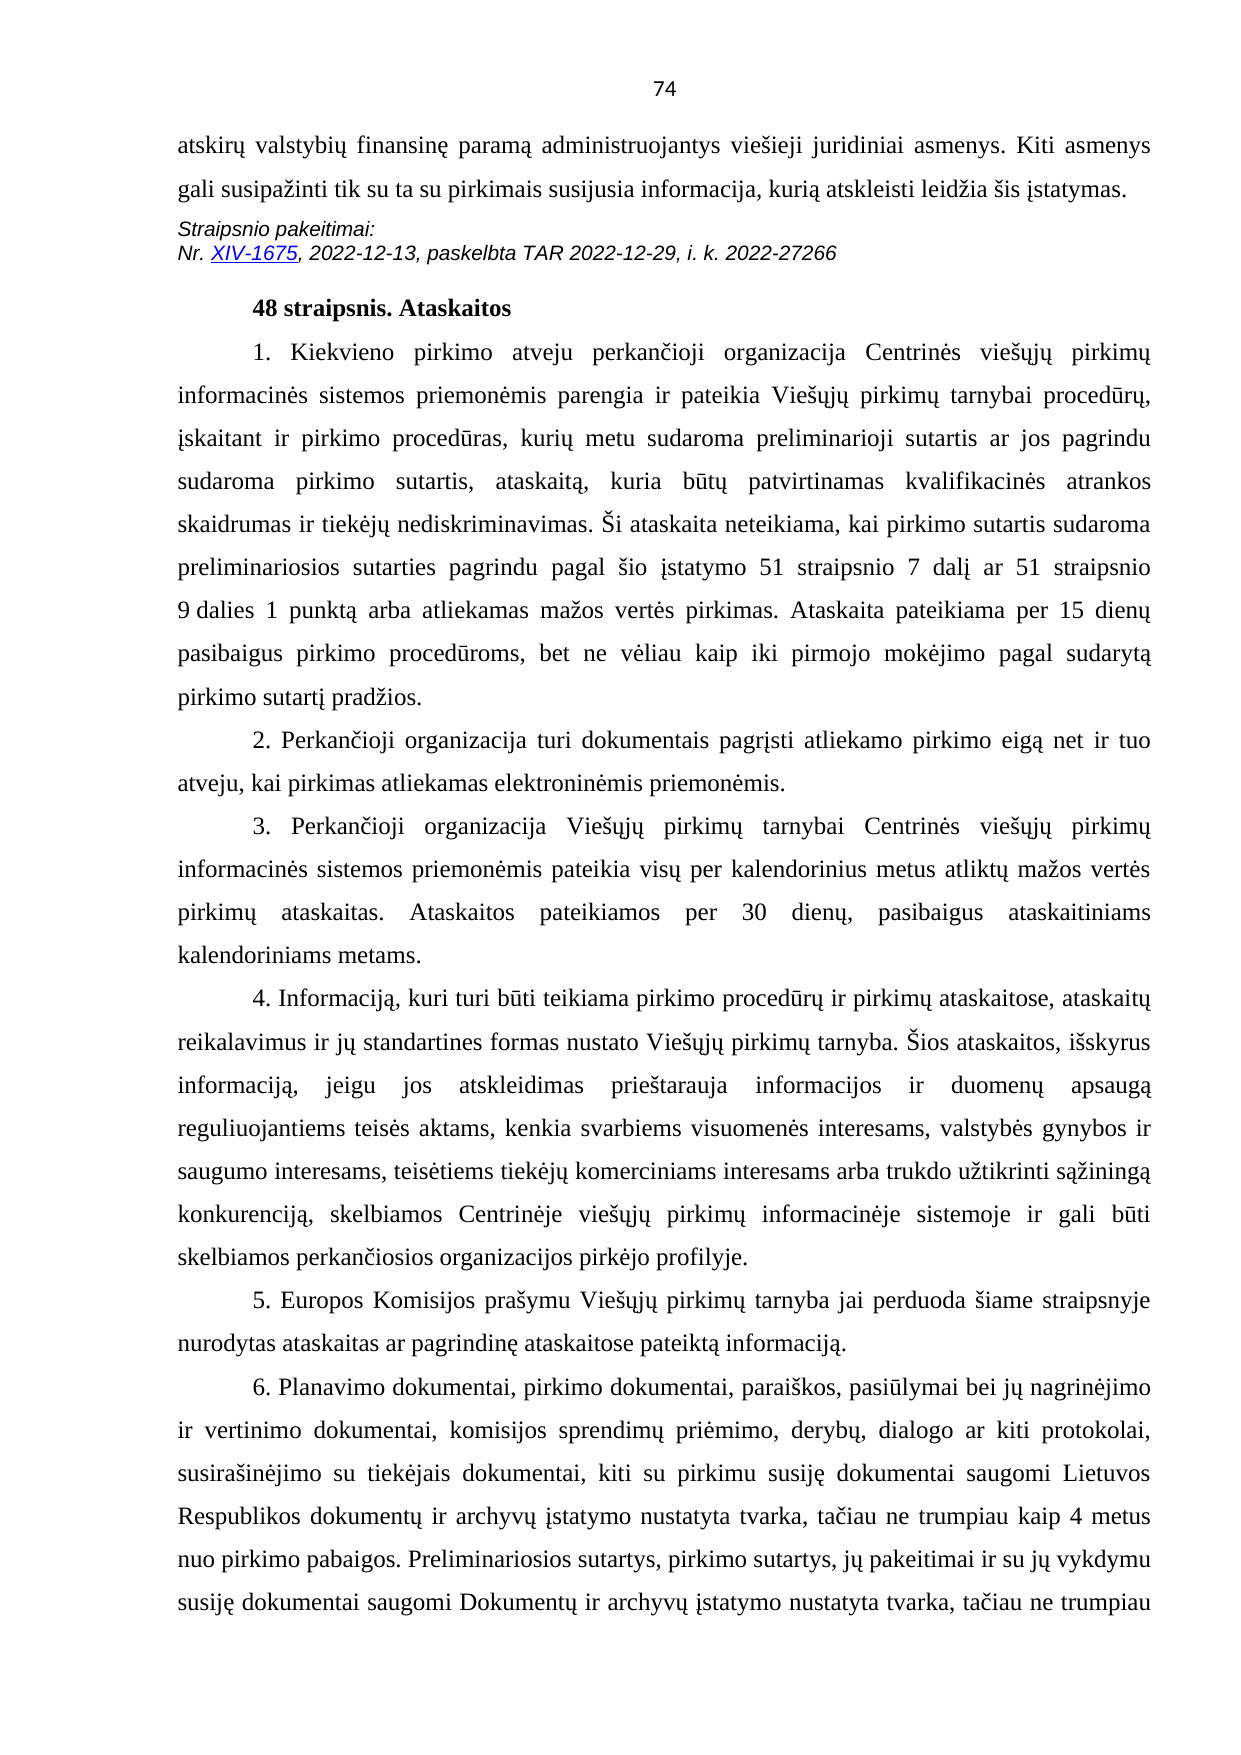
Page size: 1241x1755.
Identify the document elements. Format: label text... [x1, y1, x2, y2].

text 3. Perkančioji organizacija Viešųjų pirkimų tarnybai Centrinės viešųjų pirkimų informacinės sistemos priemonėmis pateikia visų per kalendorinius metus atliktų mažos vertės pirkimų ataskaitas. Ataskaitos pateikiamos per 30 dienų, pasibaigus ataskaitiniams kalendoriniams metams. [177, 811, 1152, 969]
text 4. Informaciją, kuri turi būti teikiama pirkimo procedūrų ir pirkimų ataskaitose, ataskaitų reikalavimus ir jų standartines formas nustato Viešųjų pirkimų tarnyba. Šios ataskaitos, išskyrus informaciją, jeigu jos atskleidimas prieštarauja informacijos ir duomenų apsaugą reguliuojantiems teisės aktams, kenkia svarbiems visuomenės interesams, valstybės gynybos ir saugumo interesams, teisėtiems tiekėjų komerciniams interesams arba trukdo užtikrinti sąžiningą konkurenciją, skelbiamos Centrinėje viešųjų pirkimų informacinėje sistemoje ir gali būti skelbiamos perkančiosios organizacijos pirkėjo profilyje. [177, 983, 1152, 1271]
text Nr. XIV-1675, 2022-12-13, paskelbta TAR 2022-12-29, i. k. 2022-27266 [177, 241, 1152, 265]
text 6. Planavimo dokumentai, pirkimo dokumentai, paraiškos, pasiūlymai bei jų nagrinėjimo ir vertinimo dokumentai, komisijos sprendimų priėmimo, derybų, dialogo ar kiti protokolai, susirašinėjimo su tiekėjais dokumentai, kiti su pirkimu susiję dokumentai saugomi Lietuvos Respublikos dokumentų ir archyvų įstatymo nustatyta tvarka, tačiau ne trumpiau kaip 4 metus nuo pirkimo pabaigos. Preliminariosios sutartys, pirkimo sutartys, jų pakeitimai ir su jų vykdymu susiję dokumentai saugomi Dokumentų ir archyvų įstatymo nustatyta tvarka, tačiau ne trumpiau [177, 1372, 1152, 1616]
text 48 straipsnis. Ataskaitos [177, 293, 1152, 322]
text 2. Perkančioji organizacija turi dokumentais pagrįsti atliekamo pirkimo eigą net ir tuo atveju, kai pirkimas atliekamas elektroninėmis priemonėmis. [177, 725, 1152, 797]
text Straipsnio pakeitimai: [177, 217, 1152, 241]
text 5. Europos Komisijos prašymu Viešųjų pirkimų tarnyba jai perduoda šiame straipsnyje nurodytas ataskaitas ar pagrindinę ataskaitose pateiktą informaciją. [177, 1285, 1152, 1357]
text 1. Kiekvieno pirkimo atveju perkančioji organizacija Centrinės viešųjų pirkimų informacinės sistemos priemonėmis parengia ir pateikia Viešųjų pirkimų tarnybai procedūrų, įskaitant ir pirkimo procedūras, kurių metu sudaroma preliminarioji sutartis ar jos pagrindu sudaroma pirkimo sutartis, ataskaitą, kuria būtų patvirtinamas kvalifikacinės atrankos skaidrumas ir tiekėjų nediskriminavimas. Ši ataskaita neteikiama, kai pirkimo sutartis sudaroma preliminariosios sutarties pagrindu pagal šio įstatymo 51 straipsnio 7 dalį ar 51 straipsnio 9 dalies 1 punktą arba atliekamas mažos vertės pirkimas. Ataskaita pateikiama per 15 dienų pasibaigus pirkimo procedūroms, bet ne vėliau kaip iki pirmojo mokėjimo pagal sudarytą pirkimo sutartį pradžios. [177, 337, 1152, 710]
text atskirų valstybių finansinę paramą administruojantys viešieji juridiniai asmenys. Kiti asmenys gali susipažinti tik su ta su pirkimais susijusia informacija, kurią atskleisti leidžia šis įstatymas. [177, 131, 1152, 202]
